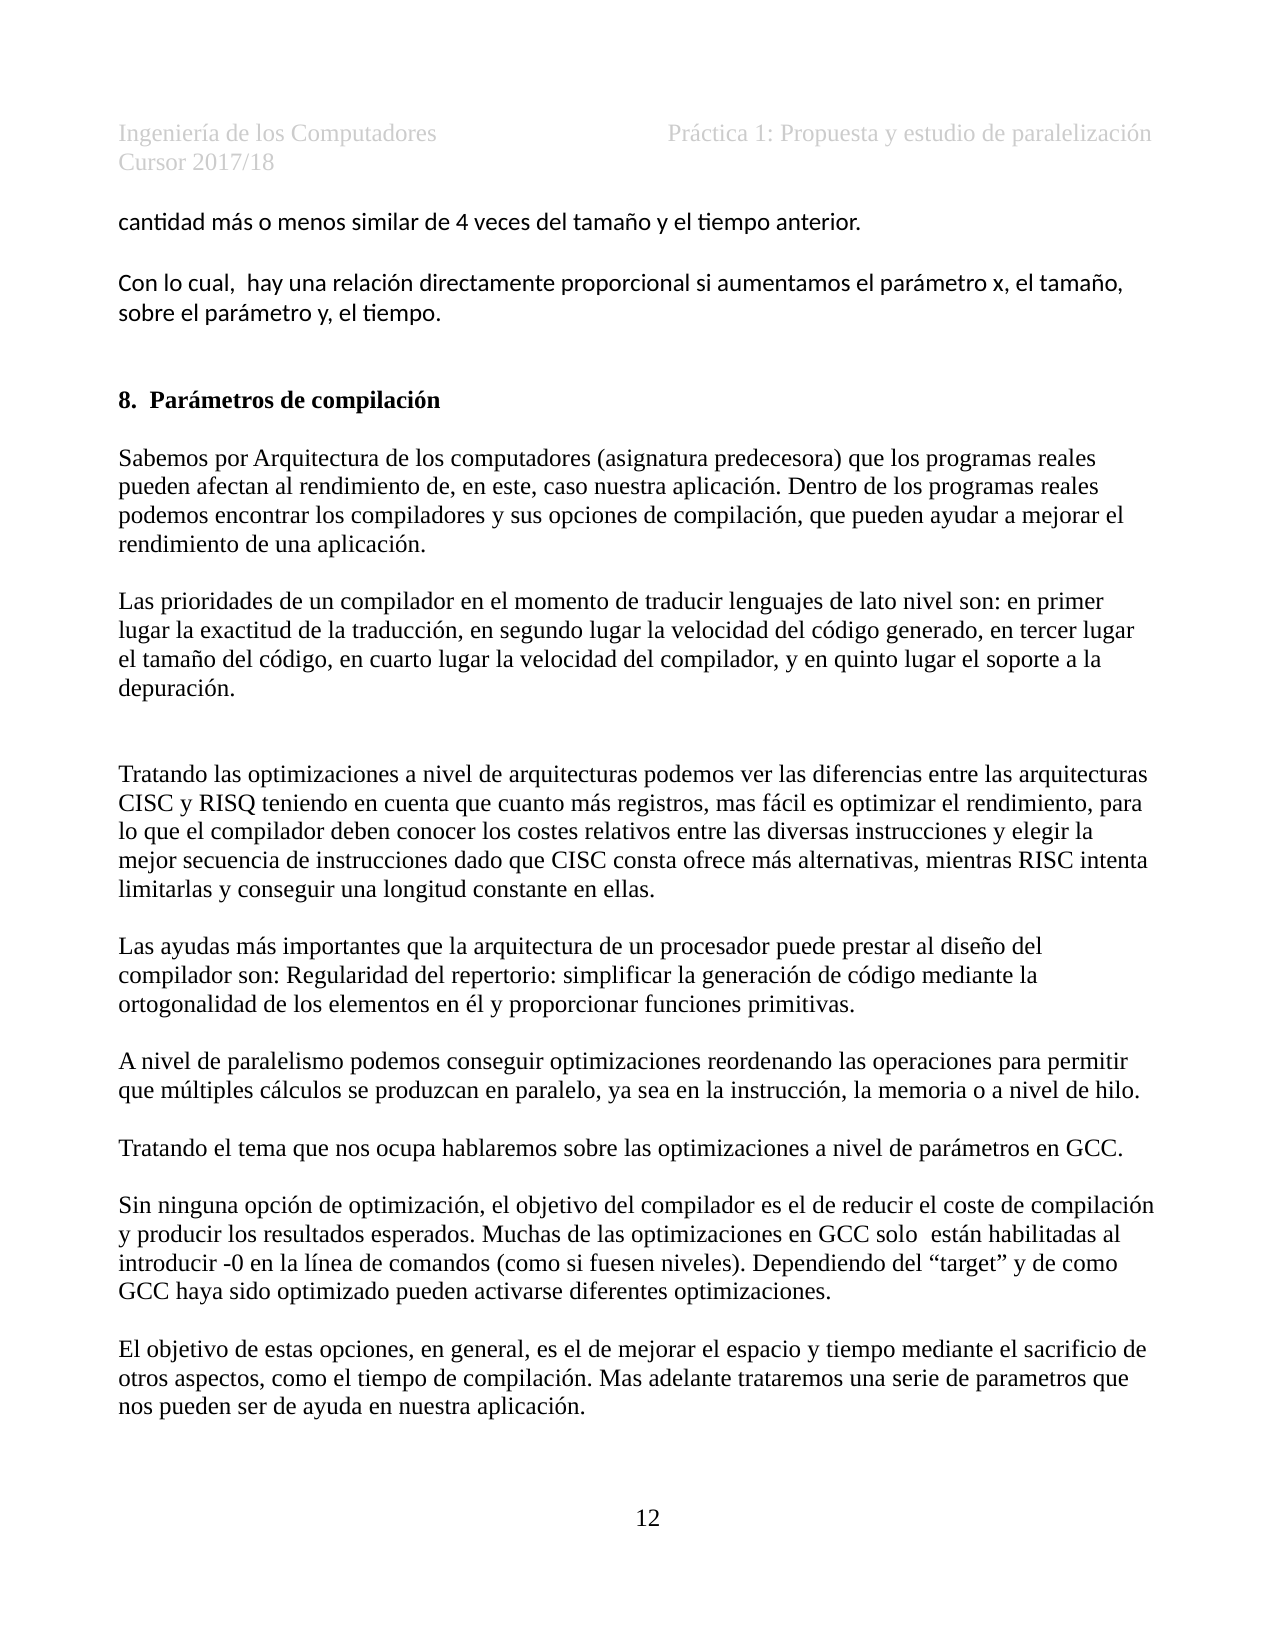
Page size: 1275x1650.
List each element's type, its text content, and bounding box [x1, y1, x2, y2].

text cantidad más o menos similar de 4 veces del tamaño y el tiempo anterior. [118, 206, 1157, 236]
text 8. Parámetros de compilación [118, 385, 1157, 414]
text Sabemos por Arquitectura de los computadores (asignatura predecesora) que los programas reales pueden afectan al rendimiento de, en este, caso nuestra aplicación. Dentro de los programas reales podemos encontrar los compiladores y sus opciones de compilación, que pueden ayudar a mejorar el rendimiento de una aplicación. [118, 443, 1157, 558]
text Tratando las optimizaciones a nivel de arquitecturas podemos ver las diferencias entre las arquitecturas CISC y RISQ teniendo en cuenta que cuanto más registros, mas fácil es optimizar el rendimiento, para lo que el compilador deben conocer los costes relativos entre las diversas instrucciones y elegir la mejor secuencia de instrucciones dado que CISC consta ofrece más alternativas, mientras RISC intenta limitarlas y conseguir una longitud constante en ellas. [118, 759, 1157, 903]
text Con lo cual, hay una relación directamente proporcional si aumentamos el parámetro x, el tamaño, sobre el parámetro y, el tiempo. [118, 267, 1157, 328]
text A nivel de paralelismo podemos conseguir optimizaciones reordenando las operaciones para permitir que múltiples cálculos se produzcan en paralelo, ya sea en la instrucción, la memoria o a nivel de hilo. [118, 1046, 1157, 1104]
text Las ayudas más importantes que la arquitectura de un procesador puede prestar al diseño del compilador son: Regularidad del repertorio: simplificar la generación de código mediante la ortogonalidad de los elementos en él y proporcionar funciones primitivas. [118, 931, 1157, 1018]
text Las prioridades de un compilador en el momento de traducir lenguajes de lato nivel son: en primer lugar la exactitud de la traducción, en segundo lugar la velocidad del código generado, en tercer lugar el tamaño del código, en cuarto lugar la velocidad del compilador, y en quinto lugar el soporte a la depuración. [118, 586, 1157, 701]
text El objetivo de estas opciones, en general, es el de mejorar el espacio y tiempo mediante el sacrificio de otros aspectos, como el tiempo de compilación. Mas adelante trataremos una serie de parametros que nos pueden ser de ayuda en nuestra aplicación. [118, 1334, 1157, 1420]
text Sin ninguna opción de optimización, el objetivo del compilador es el de reducir el coste de compilación y producir los resultados esperados. Muchas de las optimizaciones en GCC solo están habilitadas al introducir -0 en la línea de comandos (como si fuesen niveles). Dependiendo del “target” y de como GCC haya sido optimizado pueden activarse diferentes optimizaciones. [118, 1190, 1157, 1305]
text Tratando el tema que nos ocupa hablaremos sobre las optimizaciones a nivel de parámetros en GCC. [118, 1133, 1157, 1161]
